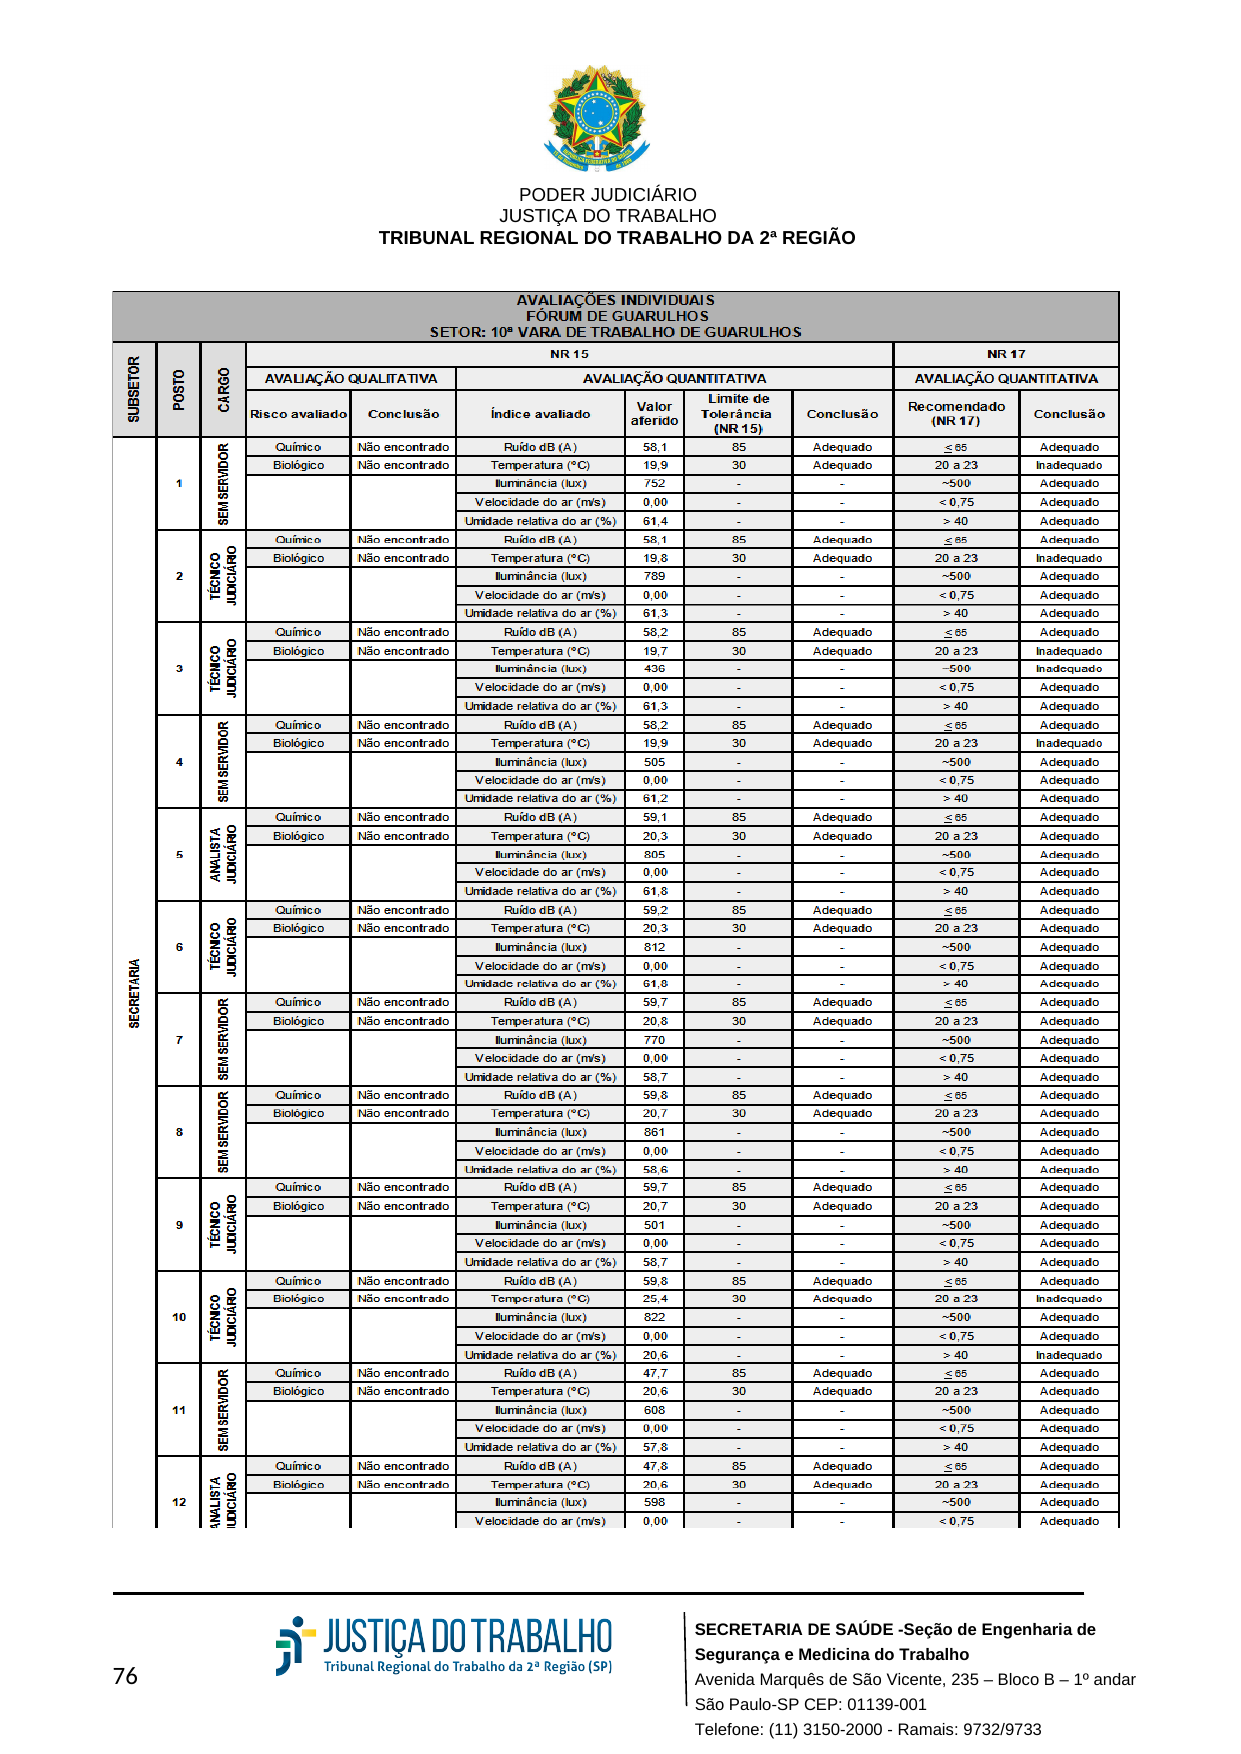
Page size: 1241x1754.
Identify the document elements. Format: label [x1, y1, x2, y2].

picture [543, 65, 650, 172]
picture [112, 291, 1122, 1528]
picture [276, 1616, 612, 1676]
